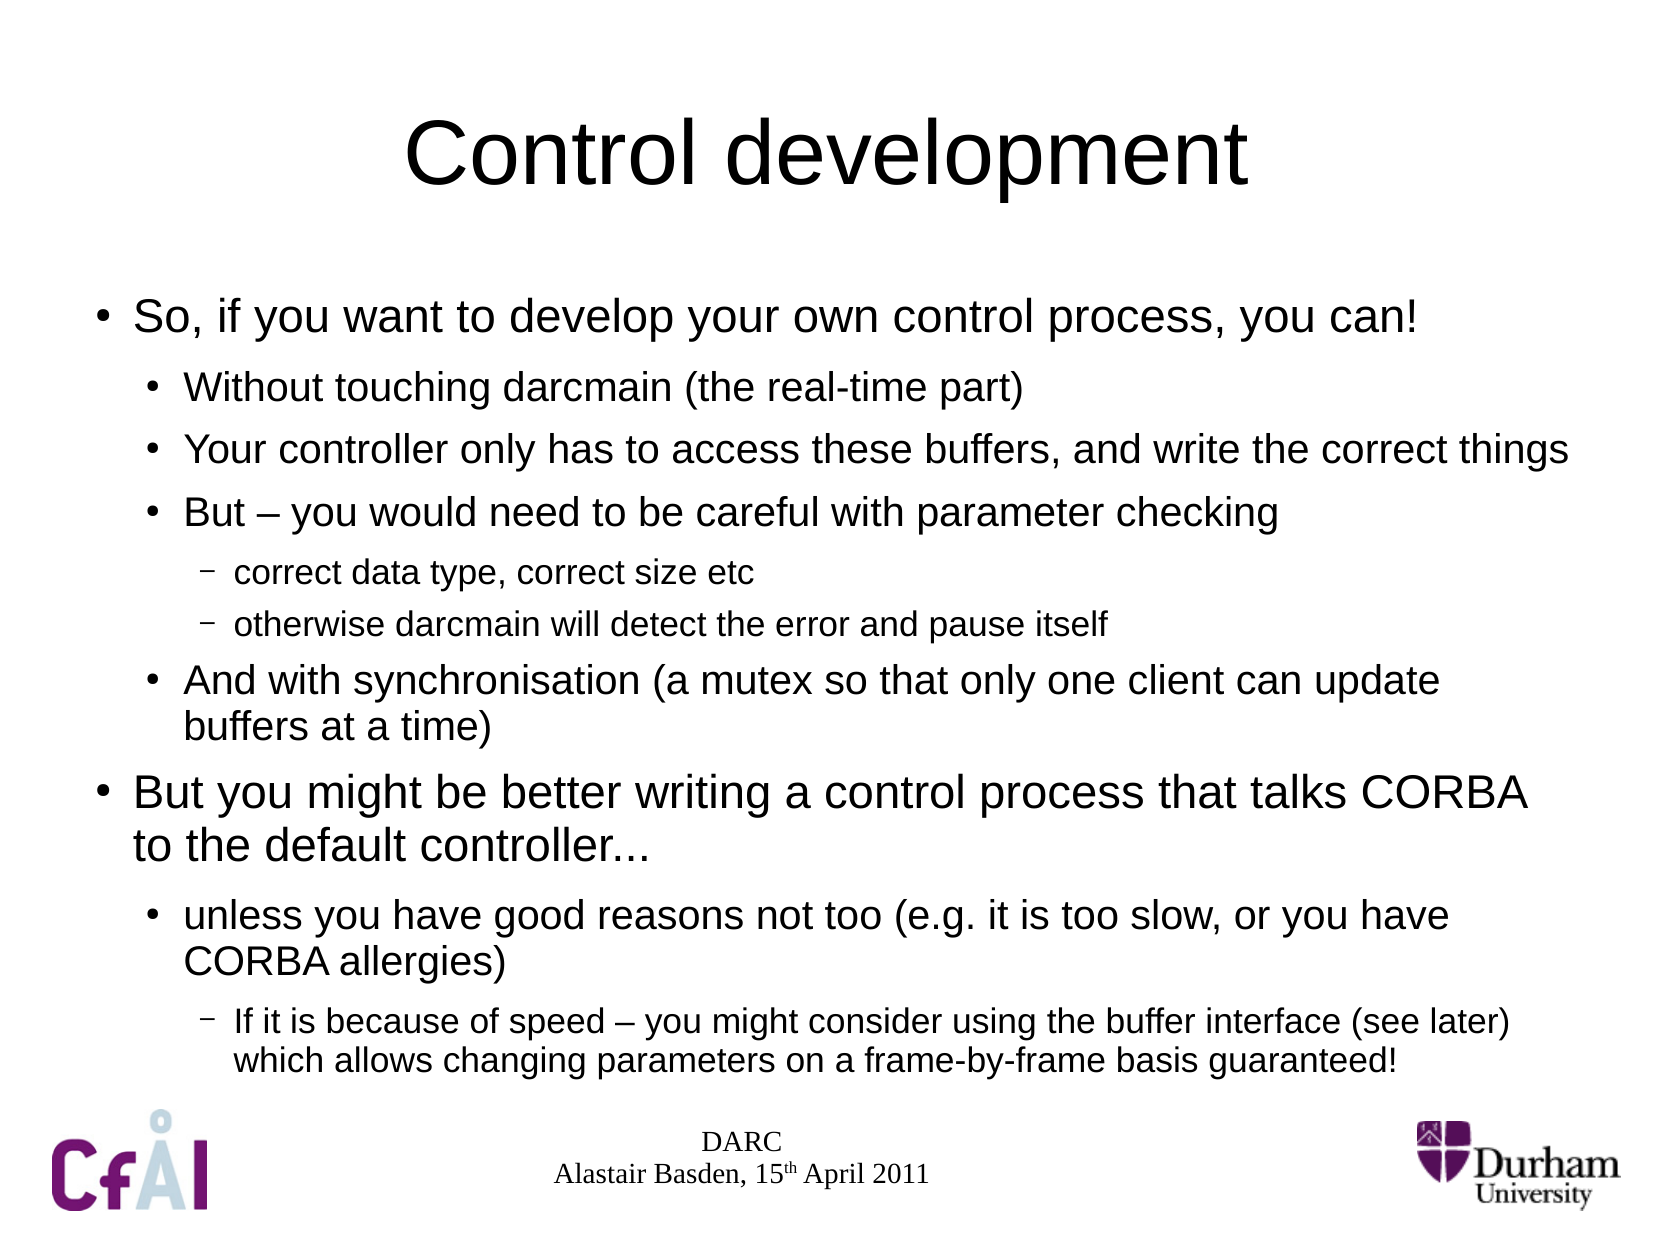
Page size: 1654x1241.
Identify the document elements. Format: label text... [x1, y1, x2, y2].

title Control development [82, 56, 1571, 250]
picture [52, 1109, 207, 1211]
picture [1417, 1121, 1621, 1211]
list So, if you want to develop your own control process, you can! Without touching darcmain (the real-time part) Your controller only has to access these buffers, and write the correct things But – you would need to be careful with parameter checking correct data type, correct size etc otherwise darcmain will detect the error and pause itself And with synchronisation (a mutex so that only one client can update buffers at a time) But you might be better writing a control process that talks CORBA to the default controller... unless you have good reasons not too (e.g. it is too slow, or you have CORBA allergies) If it is because of speed – you might consider using the buffer interface (see later) which allows changing parameters on a frame-by-frame basis guaranteed! [82, 290, 1571, 1109]
